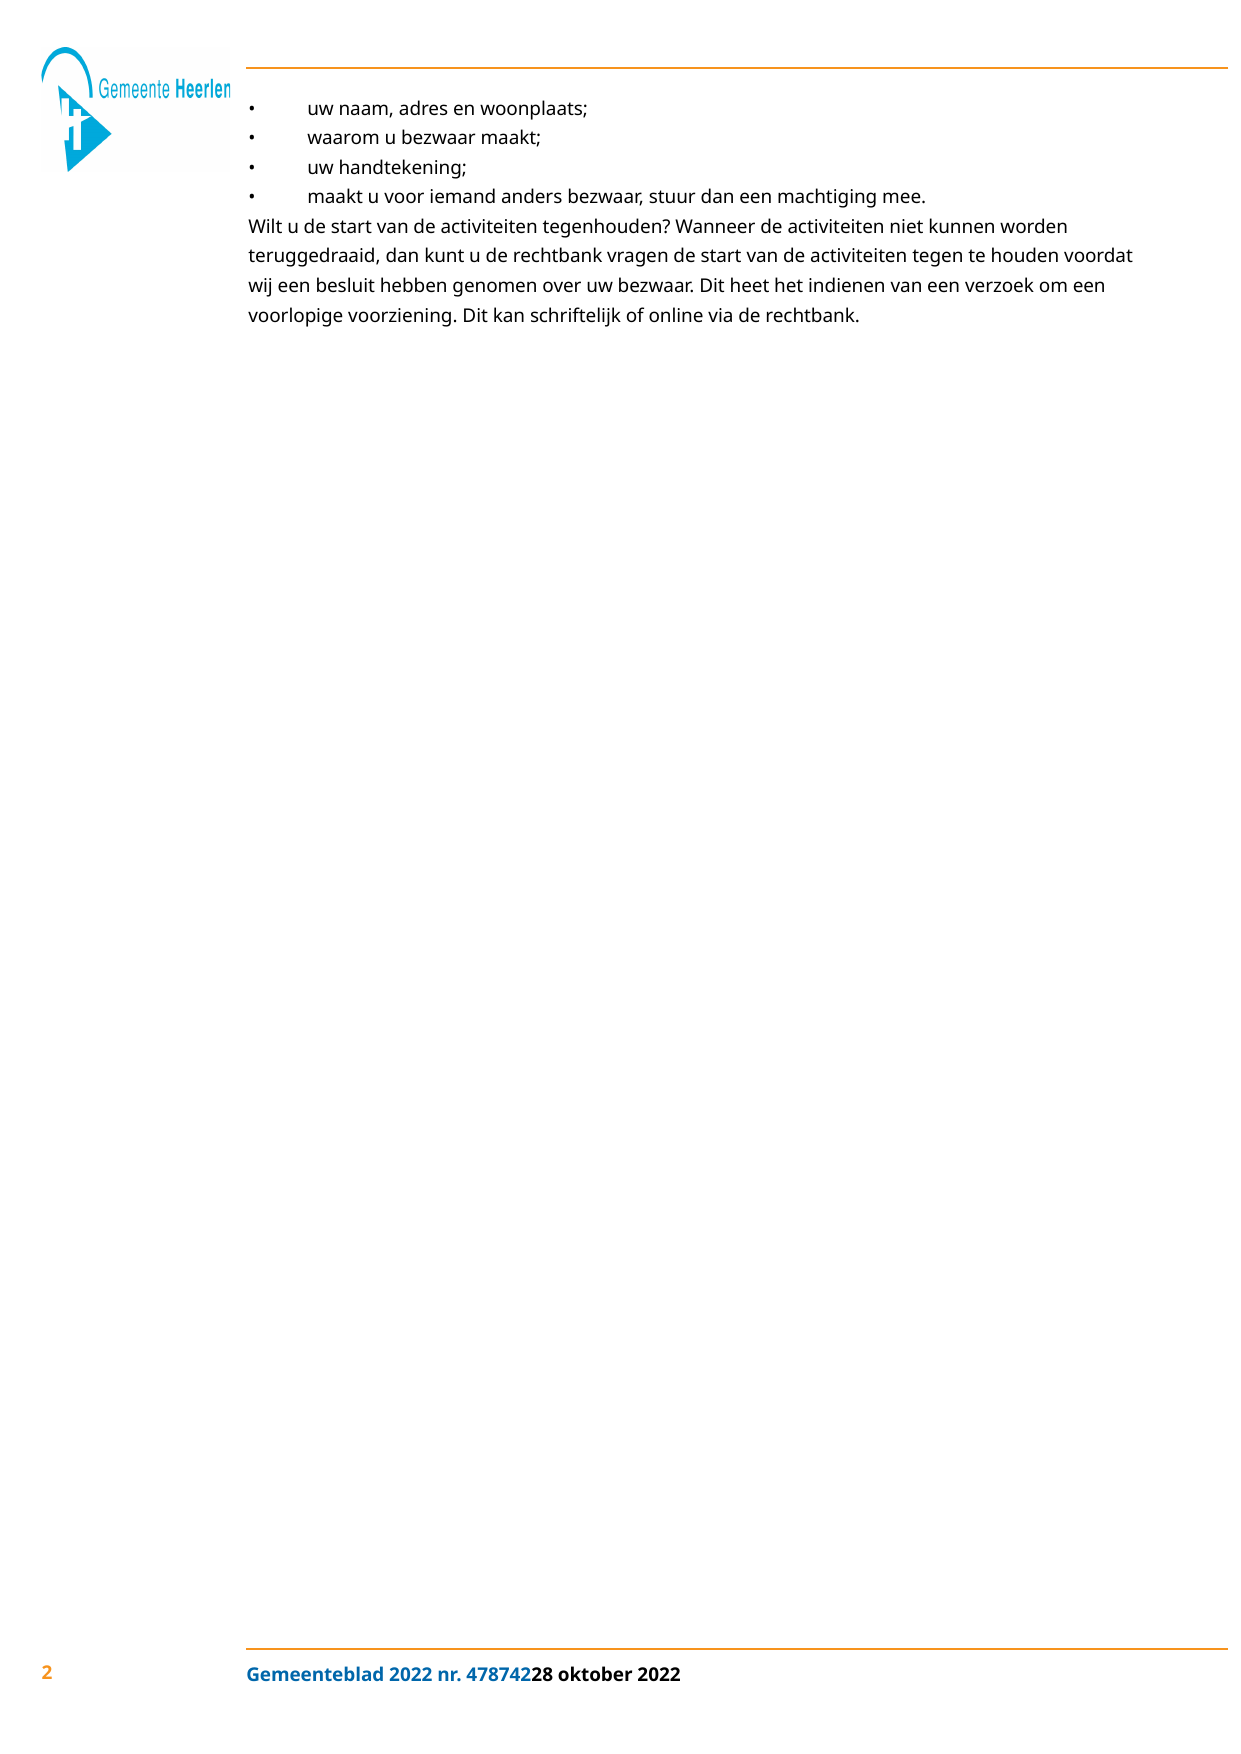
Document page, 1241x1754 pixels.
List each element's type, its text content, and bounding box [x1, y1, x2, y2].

picture [41, 47, 59, 70]
list maakt u voor iemand anders bezwaar, stuur dan een machtiging mee. [248, 183, 1152, 209]
list waarom u bezwaar maakt; [248, 124, 1152, 150]
list uw naam, adres en woonplaats; [248, 95, 1152, 121]
list uw handtekening; [248, 154, 1152, 180]
text Wilt u de start van de activiteiten tegenhouden? Wanneer de activiteiten niet kunnen worden teruggedraaid, dan kunt u de rechtbank vragen de start van de activiteiten tegen te houden voordat wij een besluit hebben genomen over uw bezwaar. Dit heet het indienen van een verzoek om een voorlopige voorziening. Dit kan schriftelijk of online via de rechtbank. [248, 213, 1152, 328]
picture [41, 47, 231, 172]
